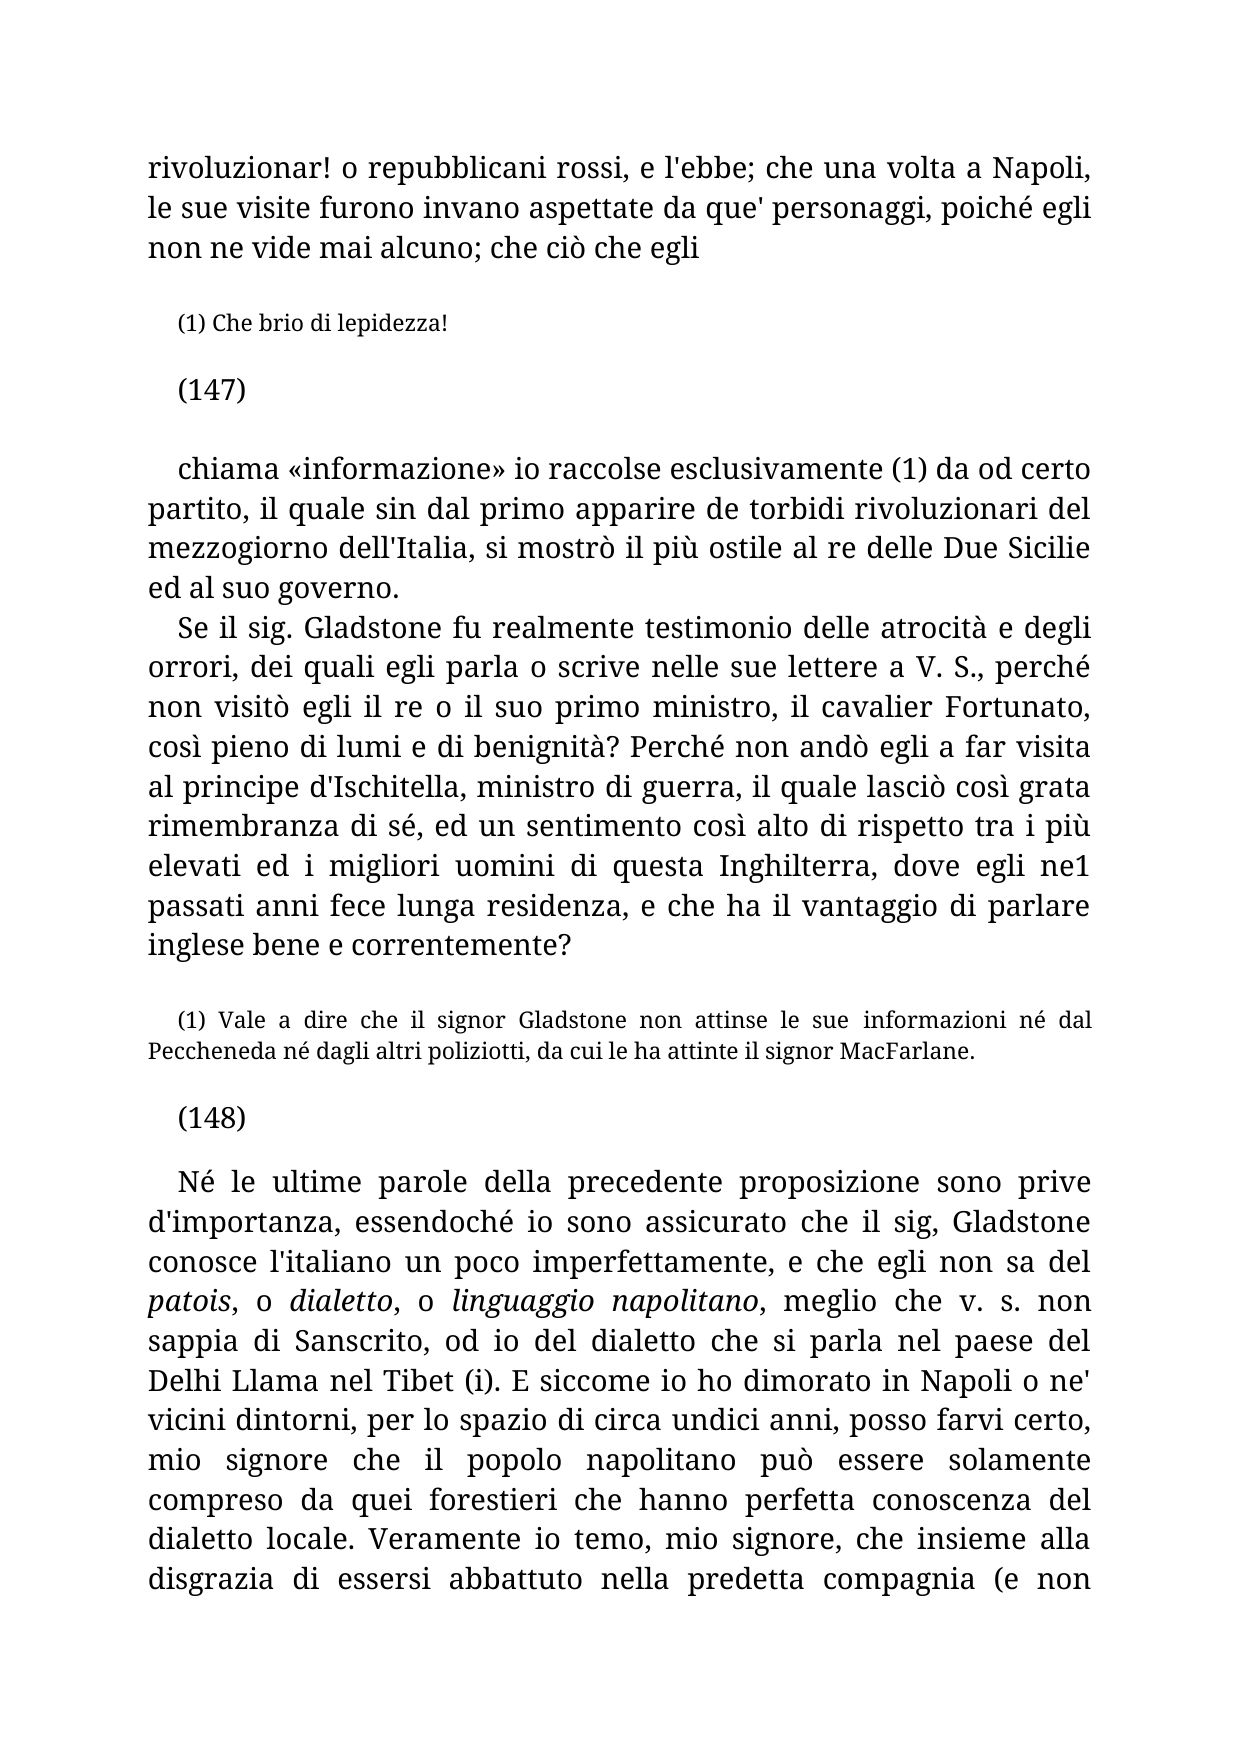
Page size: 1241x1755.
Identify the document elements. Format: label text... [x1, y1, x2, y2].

text rivoluzionar! o repubblicani rossi, e l'ebbe; che una volta a Napoli, le sue visite furono invano aspettate da que' personaggi, poiché egli non ne vide mai alcuno; che ciò che egli [148, 148, 1093, 267]
text Se il sig. Gladstone fu realmente testimonio delle atrocità e degli orrori, dei quali egli parla o scrive nelle sue lettere a V. S., perché non visitò egli il re o il suo primo ministro, il cavalier Fortunato, così pieno di lumi e di benignità? Perché non andò egli a far visita al principe d'Ischitella, ministro di guerra, il quale lasciò così grata rimembranza di sé, ed un sentimento così alto di rispetto tra i più elevati ed i migliori uomini di questa Inghilterra, dove egli ne1 passati anni fece lunga residenza, e che ha il vantaggio di parlare inglese bene e correntemente? [148, 607, 1093, 964]
text (1) Che brio di lepidezza! [148, 306, 1093, 338]
text (147) [148, 369, 1093, 409]
text chiama «informazione» io raccolse esclusivamente (1) da od certo partito, il quale sin dal primo apparire de torbidi rivoluzionari del mezzogiorno dell'Italia, si mostrò il più ostile al re delle Due Sicilie ed al suo governo. [148, 448, 1093, 607]
text (1) Vale a dire che il signor Gladstone non attinse le sue informazioni né dal Peccheneda né dagli altri poliziotti, da cui le ha attinte il signor MacFarlane. [148, 1004, 1093, 1066]
text (148) [148, 1098, 1093, 1137]
text Né le ultime parole della precedente proposizione sono prive d'importanza, essendoché io sono assicurato che il sig, Gladstone conosce l'italiano un poco imperfettamente, e che egli non sa del patois, o dialetto, o linguaggio napolitano, meglio che v. s. non sappia di Sanscrito, od io del dialetto che si parla nel paese del Delhi Llama nel Tibet (i). E siccome io ho dimorato in Napoli o ne' vicini dintorni, per lo spazio di circa undici anni, posso farvi certo, mio signore che il popolo napolitano può essere solamente compreso da quei forestieri che hanno perfetta conoscenza del dialetto locale. Veramente io temo, mio signore, che insieme alla disgrazia di essersi abbattuto nella predetta compagnia (e non [148, 1161, 1093, 1598]
